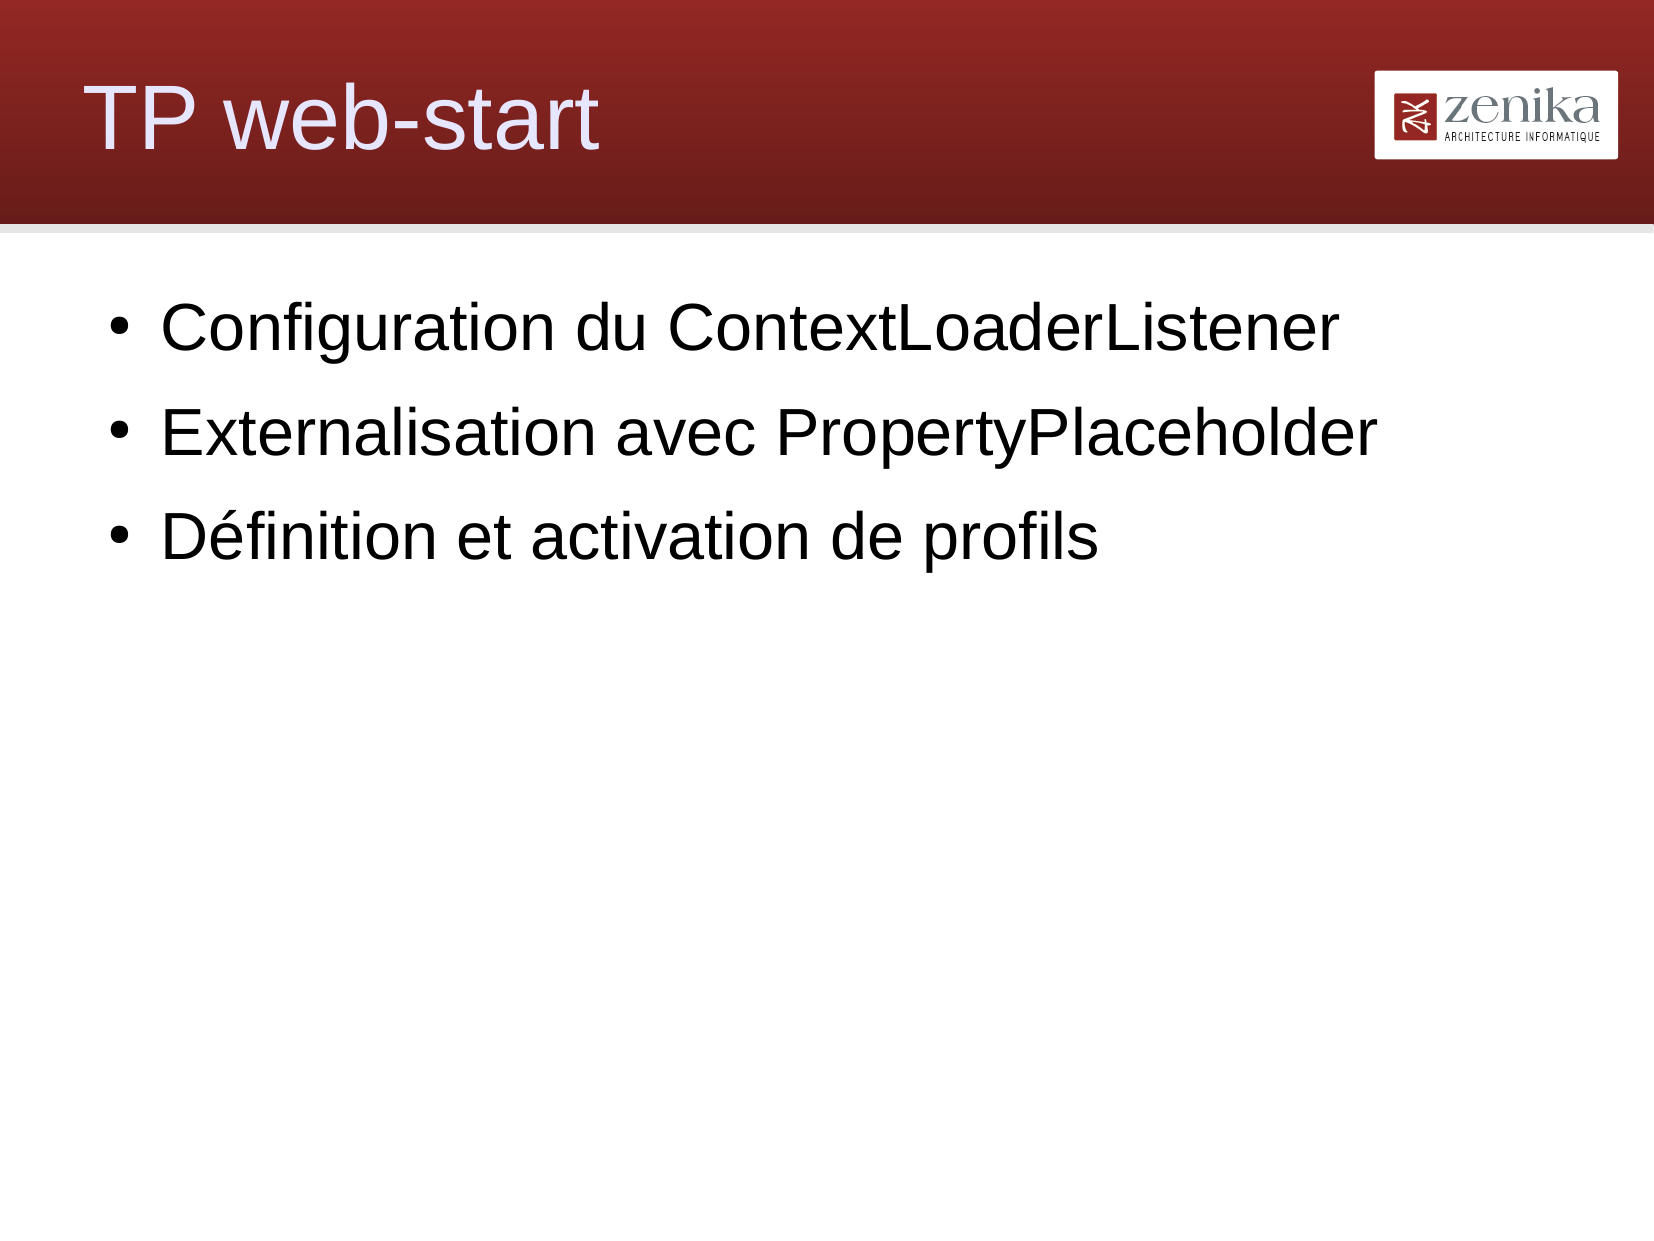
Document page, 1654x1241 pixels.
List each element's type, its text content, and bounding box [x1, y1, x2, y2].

list Configuration du ContextLoaderListener Externalisation avec PropertyPlaceholder Définition et activation de profils [90, 290, 1546, 1010]
title TP web-start [82, 13, 1571, 222]
picture [1571, 82, 1600, 149]
